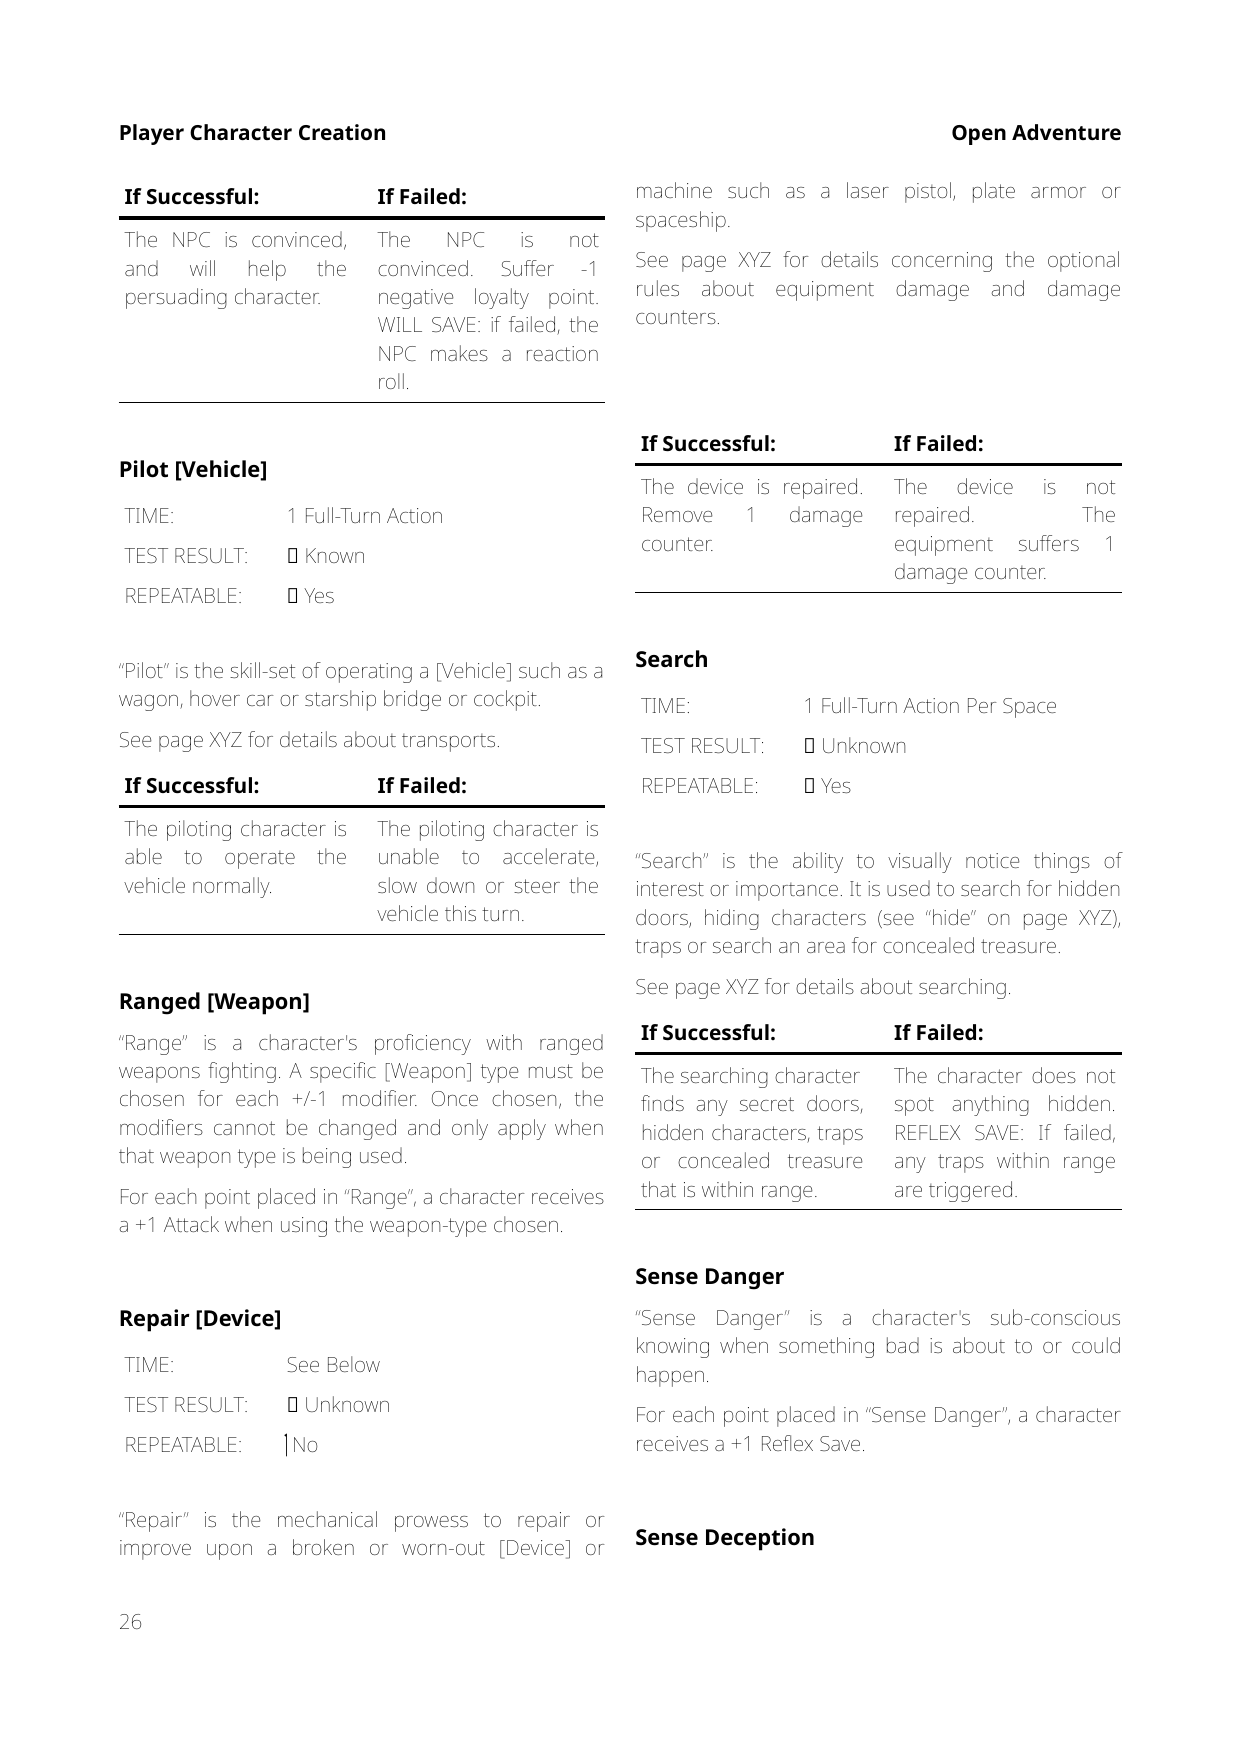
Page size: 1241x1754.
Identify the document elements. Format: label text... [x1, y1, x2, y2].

table_cell  Yes [281, 576, 605, 616]
table_header If Failed: [888, 1012, 1122, 1052]
text For each point placed in “Range”, a character receives a +1 Attack when using the weapon-type chosen. [118, 1182, 605, 1239]
table_cell REPEATABLE: [119, 1425, 281, 1464]
table_header 1 Full-Turn Action [281, 496, 605, 536]
table_cell TEST RESULT: [119, 1385, 281, 1425]
text “Search” is the ability to visually notice things of interest or importance. It is used to search for hidden doors, hiding characters (see “hide” on page XYZ), traps or search an area for concealed treasure. [635, 846, 1122, 960]
text Ranged [Weapon] [118, 986, 605, 1016]
table_cell  No [281, 1425, 605, 1464]
text “Pilot” is the skill-set of operating a [Vehicle] such as a wagon, hover car or starship bridge or cockpit. [118, 656, 605, 713]
text Pilot [Vehicle] [118, 454, 605, 484]
table_cell The character does not spot anything hidden. REFLEX SAVE: If failed, any traps within range are triggered. [888, 1055, 1122, 1209]
table_header If Successful: [119, 176, 353, 216]
table_cell  Unknown [281, 1385, 605, 1425]
table_cell The piloting character is able to operate the vehicle normally. [119, 808, 353, 933]
table_header [869, 1012, 888, 1052]
table_cell TEST RESULT: [635, 726, 797, 766]
table_cell The NPC is convinced, and will help the persuading character. [119, 220, 353, 402]
table_cell The searching character finds any secret doors, hidden characters, traps or concealed treasure that is within range. [635, 1055, 869, 1209]
table_header TIME: [119, 496, 281, 536]
table_header TIME: [119, 1345, 281, 1385]
table_cell The device is not repaired. The equipment suffers 1 damage counter. [888, 466, 1122, 592]
text machine such as a laser pistol, plate armor or spaceship. [635, 176, 1122, 233]
text See page XYZ for details concerning the optional rules about equipment damage and damage counters. [635, 245, 1122, 331]
table_cell  Yes [797, 766, 1122, 806]
table_header If Failed: [372, 765, 605, 805]
table_header If Successful: [635, 1012, 869, 1052]
table_header If Successful: [635, 424, 869, 463]
text Sense Deception [635, 1522, 1122, 1551]
table_header 1 Full-Turn Action Per Space [797, 686, 1122, 726]
text See page XYZ for details about searching. [635, 972, 1122, 1000]
text “Repair” is the mechanical prowess to repair or improve upon a broken or worn-out [Device] or [118, 1505, 605, 1562]
table_cell [353, 220, 372, 402]
table_header If Successful: [119, 765, 353, 805]
table_header TIME: [635, 686, 797, 726]
text “Range” is a character's proficiency with ranged weapons fighting. A specific [Weapon] type must be chosen for each +/-1 modifier. Once chosen, the modifiers cannot be changed and only apply when that weapon type is being used. [118, 1028, 605, 1170]
table_cell [353, 808, 372, 933]
table_header [869, 424, 888, 463]
table_header If Failed: [372, 176, 605, 216]
table_cell REPEATABLE: [119, 576, 281, 616]
table_header [353, 765, 372, 805]
table_cell [869, 1055, 888, 1209]
table_cell [869, 466, 888, 592]
text See page XYZ for details about transports. [118, 725, 605, 753]
table_cell  Unknown [797, 726, 1122, 766]
table_header If Failed: [888, 424, 1122, 463]
table_header [353, 176, 372, 216]
table_header See Below [281, 1345, 605, 1385]
text Search [635, 644, 1122, 674]
table_cell TEST RESULT: [119, 536, 281, 576]
text Sense Danger [635, 1261, 1122, 1291]
table_cell The piloting character is unable to accelerate, slow down or steer the vehicle this turn. [372, 808, 605, 933]
table_cell The device is repaired. Remove 1 damage counter. [635, 466, 869, 592]
text “Sense Danger” is a character's sub-conscious knowing when something bad is about to or could happen. [635, 1303, 1122, 1388]
text Repair [Device] [118, 1303, 605, 1333]
table_cell REPEATABLE: [635, 766, 797, 806]
text For each point placed in “Sense Danger”, a character receives a +1 Reflex Save. [635, 1400, 1122, 1457]
table_cell The NPC is not convinced. Suffer -1 negative loyalty point. WILL SAVE: if failed, the NPC makes a reaction roll. [372, 220, 605, 402]
table_cell  Known [281, 536, 605, 576]
